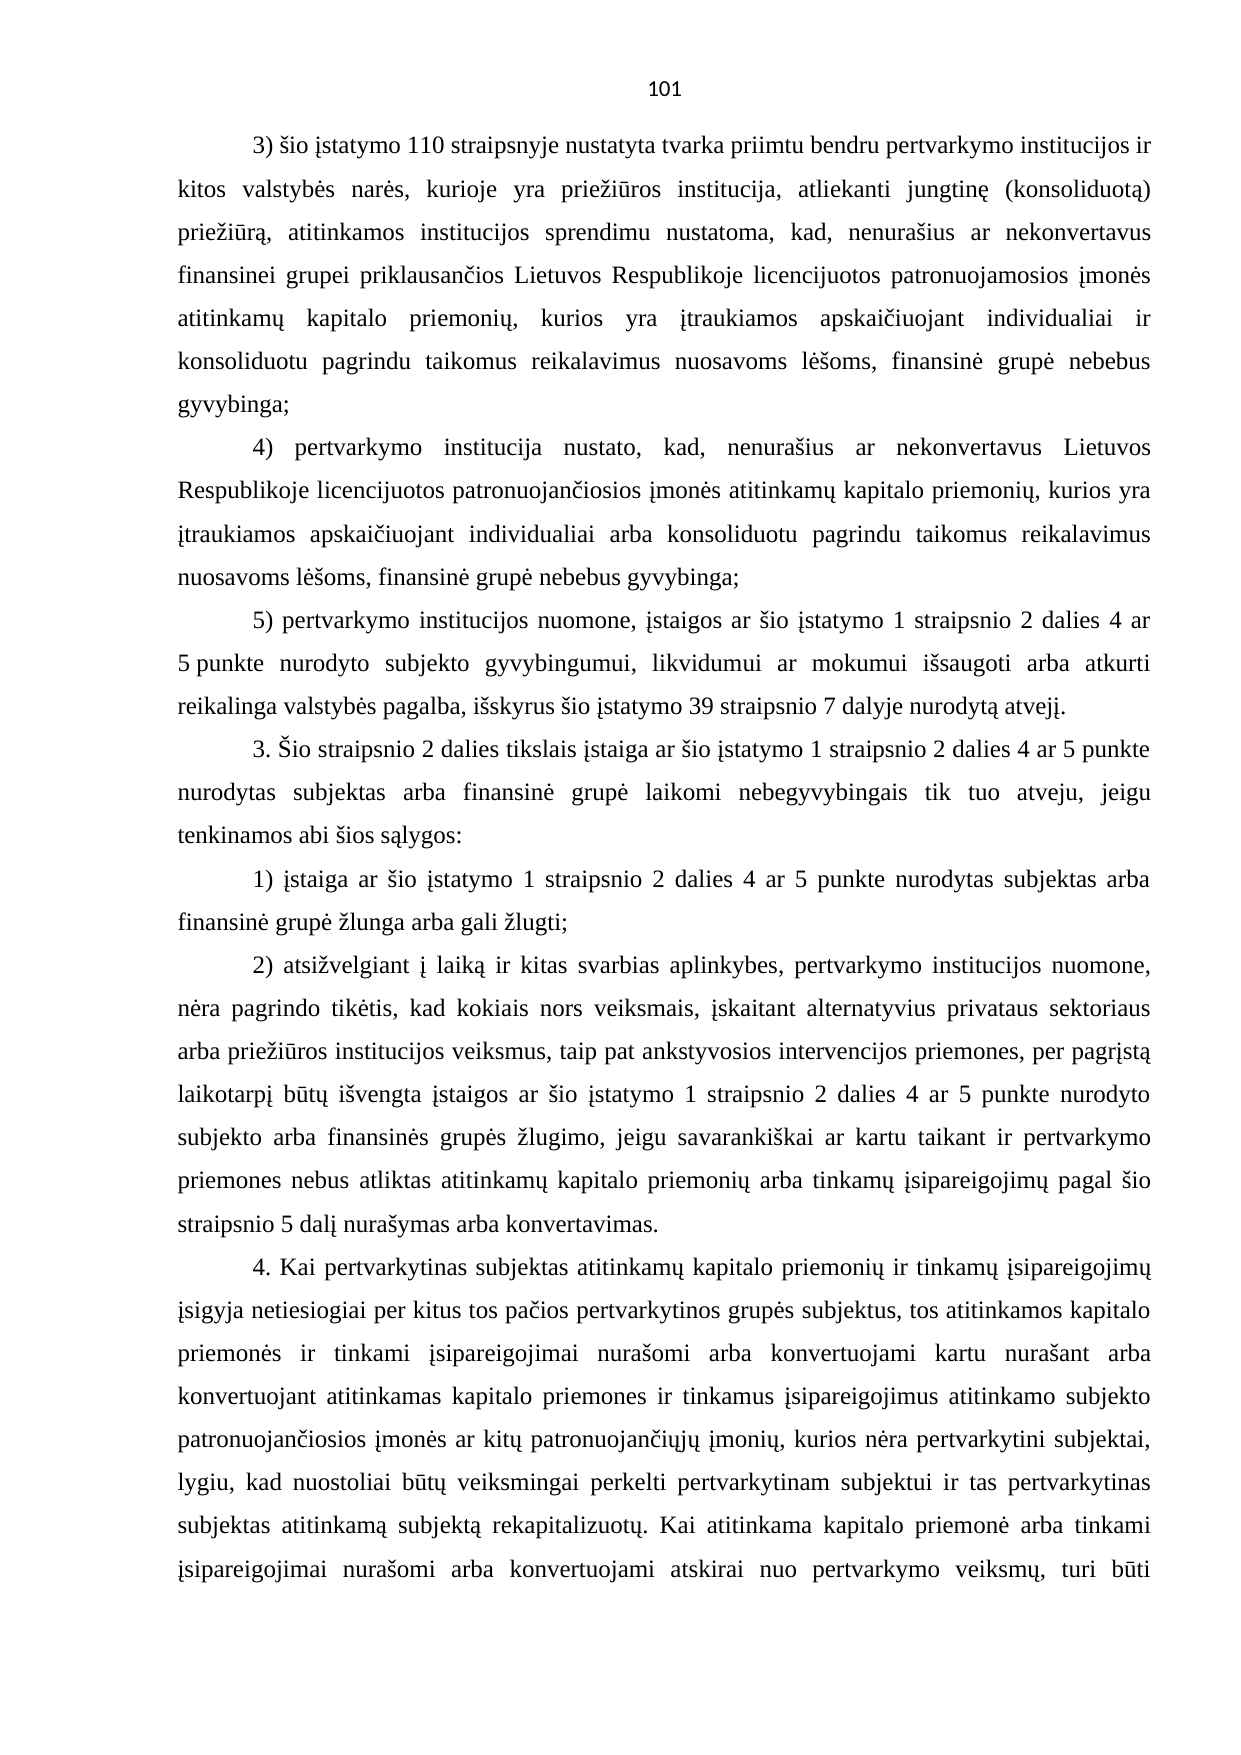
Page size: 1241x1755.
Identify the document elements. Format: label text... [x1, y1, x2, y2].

text 3. Šio straipsnio 2 dalies tikslais įstaiga ar šio įstatymo 1 straipsnio 2 dalies 4 ar 5 punkte nurodytas subjektas arba finansinė grupė laikomi nebegyvybingais tik tuo atveju, jeigu tenkinamos abi šios sąlygos: [177, 734, 1152, 849]
text 5) pertvarkymo institucijos nuomone, įstaigos ar šio įstatymo 1 straipsnio 2 dalies 4 ar 5 punkte nurodyto subjekto gyvybingumui, likvidumui ar mokumui išsaugoti arba atkurti reikalinga valstybės pagalba, išskyrus šio įstatymo 39 straipsnio 7 dalyje nurodytą atvejį. [177, 605, 1152, 720]
text 1) įstaiga ar šio įstatymo 1 straipsnio 2 dalies 4 ar 5 punkte nurodytas subjektas arba finansinė grupė žlunga arba gali žlugti; [177, 864, 1152, 936]
text 4) pertvarkymo institucija nustato, kad, nenurašius ar nekonvertavus Lietuvos Respublikoje licencijuotos patronuojančiosios įmonės atitinkamų kapitalo priemonių, kurios yra įtraukiamos apskaičiuojant individualiai arba konsoliduotu pagrindu taikomus reikalavimus nuosavoms lėšoms, finansinė grupė nebebus gyvybinga; [177, 432, 1152, 591]
text 4. Kai pertvarkytinas subjektas atitinkamų kapitalo priemonių ir tinkamų įsipareigojimų įsigyja netiesiogiai per kitus tos pačios pertvarkytinos grupės subjektus, tos atitinkamos kapitalo priemonės ir tinkami įsipareigojimai nurašomi arba konvertuojami kartu nurašant arba konvertuojant atitinkamas kapitalo priemones ir tinkamus įsipareigojimus atitinkamo subjekto patronuojančiosios įmonės ar kitų patronuojančiųjų įmonių, kurios nėra pertvarkytini subjektai, lygiu, kad nuostoliai būtų veiksmingai perkelti pertvarkytinam subjektui ir tas pertvarkytinas subjektas atitinkamą subjektą rekapitalizuotų. Kai atitinkama kapitalo priemonė arba tinkami įsipareigojimai nurašomi arba konvertuojami atskirai nuo pertvarkymo veiksmų, turi būti [177, 1252, 1152, 1582]
text 3) šio įstatymo 110 straipsnyje nustatyta tvarka priimtu bendru pertvarkymo institucijos ir kitos valstybės narės, kurioje yra priežiūros institucija, atliekanti jungtinę (konsoliduotą) priežiūrą, atitinkamos institucijos sprendimu nustatoma, kad, nenurašius ar nekonvertavus finansinei grupei priklausančios Lietuvos Respublikoje licencijuotos patronuojamosios įmonės atitinkamų kapitalo priemonių, kurios yra įtraukiamos apskaičiuojant individualiai ir konsoliduotu pagrindu taikomus reikalavimus nuosavoms lėšoms, finansinė grupė nebebus gyvybinga; [177, 131, 1152, 418]
text 2) atsižvelgiant į laiką ir kitas svarbias aplinkybes, pertvarkymo institucijos nuomone, nėra pagrindo tikėtis, kad kokiais nors veiksmais, įskaitant alternatyvius privataus sektoriaus arba priežiūros institucijos veiksmus, taip pat ankstyvosios intervencijos priemones, per pagrįstą laikotarpį būtų išvengta įstaigos ar šio įstatymo 1 straipsnio 2 dalies 4 ar 5 punkte nurodyto subjekto arba finansinės grupės žlugimo, jeigu savarankiškai ar kartu taikant ir pertvarkymo priemones nebus atliktas atitinkamų kapitalo priemonių arba tinkamų įsipareigojimų pagal šio straipsnio 5 dalį nurašymas arba konvertavimas. [177, 950, 1152, 1237]
